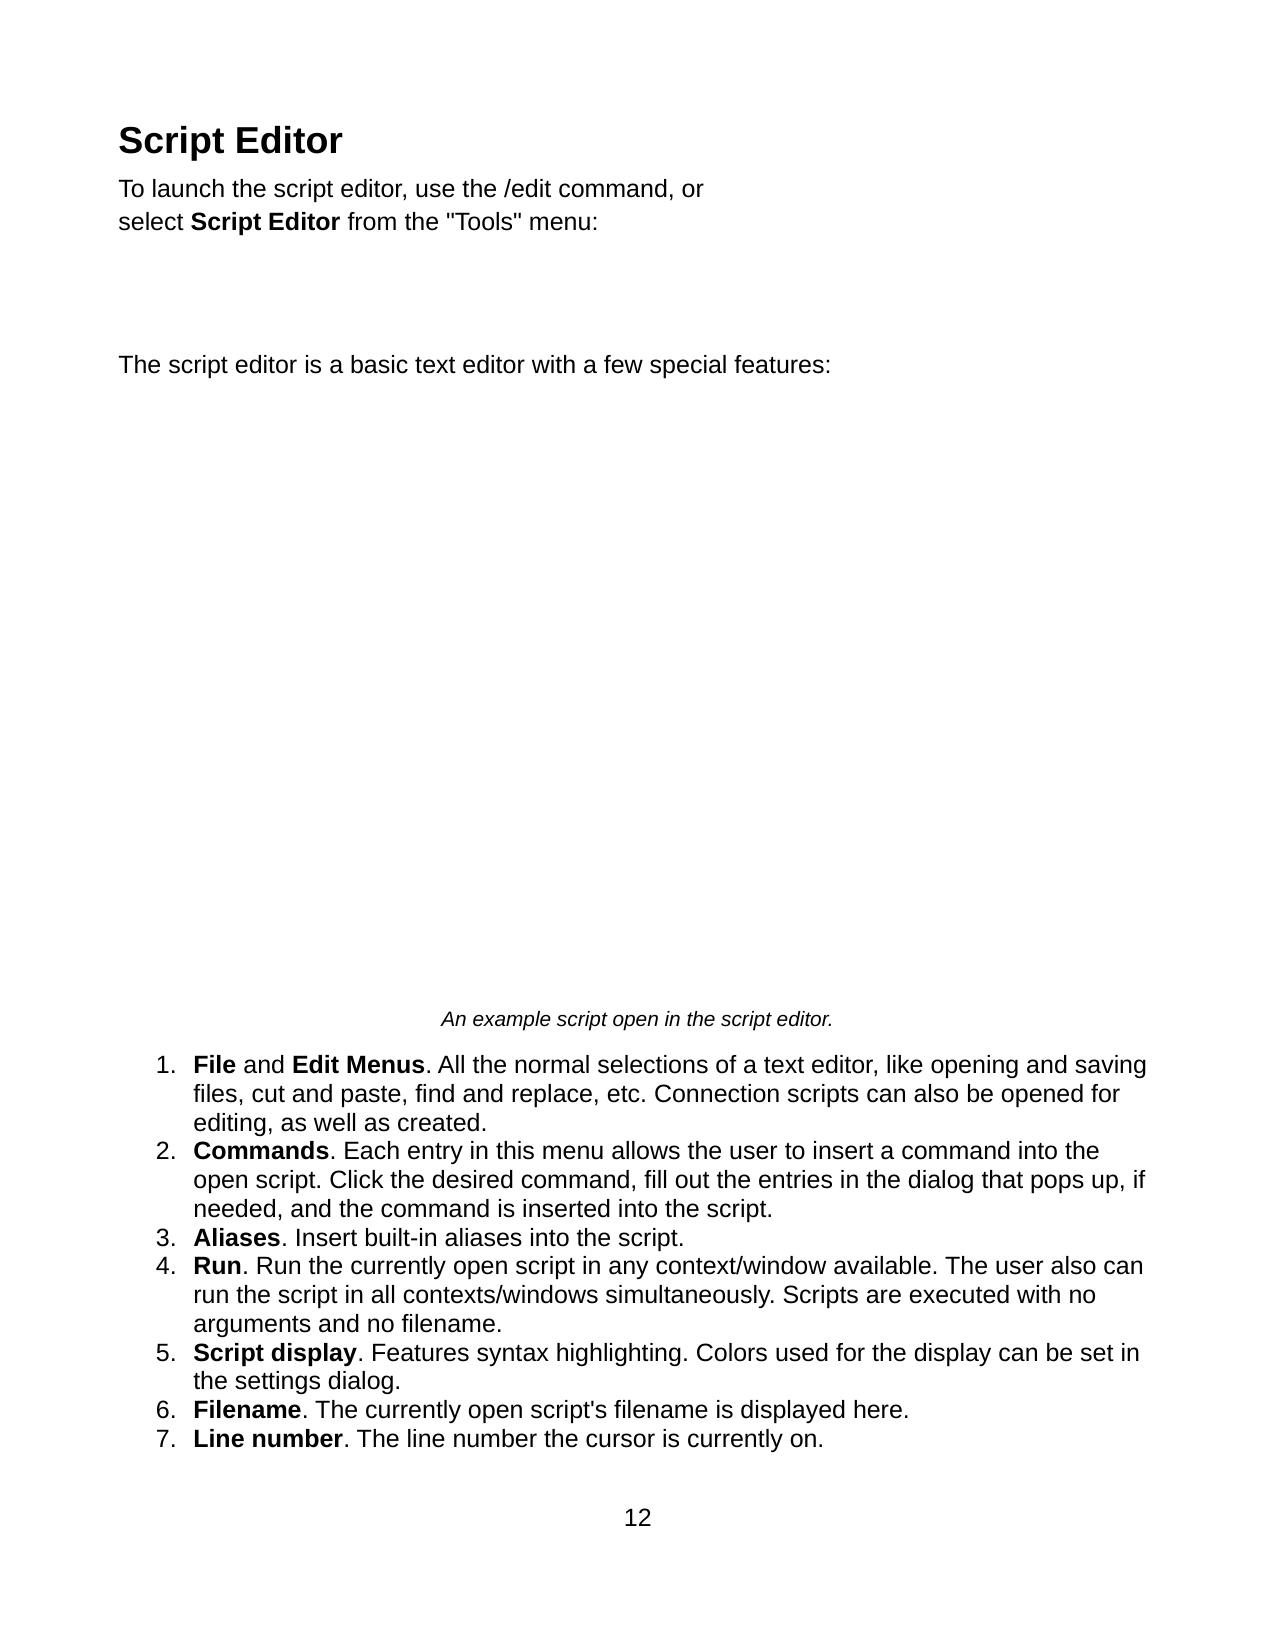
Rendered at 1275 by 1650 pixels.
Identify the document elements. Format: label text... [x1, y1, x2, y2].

text The script editor is a basic text editor with a few special features: [118, 349, 1157, 378]
text To launch the script editor, use the /edit command, or select Script Editor from the "Tools" menu: [118, 174, 1157, 236]
list Script display. Features syntax highlighting. Colors used for the display can be set in the settings dialog. [156, 1337, 1157, 1395]
subtitle Script Editor [118, 118, 1157, 161]
text An example script open in the script editor. [307, 410, 968, 1031]
list Filename. The currently open script's filename is displayed here. [156, 1395, 1157, 1424]
list Line number. The line number the cursor is currently on. [156, 1424, 1157, 1452]
list Commands. Each entry in this menu allows the user to insert a command into the open script. Click the desired command, fill out the entries in the dialog that pops up, if needed, and the command is inserted into the script. [156, 1136, 1157, 1222]
list Aliases. Insert built-in aliases into the script. [156, 1222, 1157, 1251]
list Run. Run the currently open script in any context/window available. The user also can run the script in all contexts/windows simultaneously. Scripts are executed with no arguments and no filename. [156, 1251, 1157, 1337]
list File and Edit Menus. All the normal selections of a text editor, like opening and saving files, cut and paste, find and replace, etc. Connection scripts can also be opened for editing, as well as created. [156, 1050, 1157, 1136]
